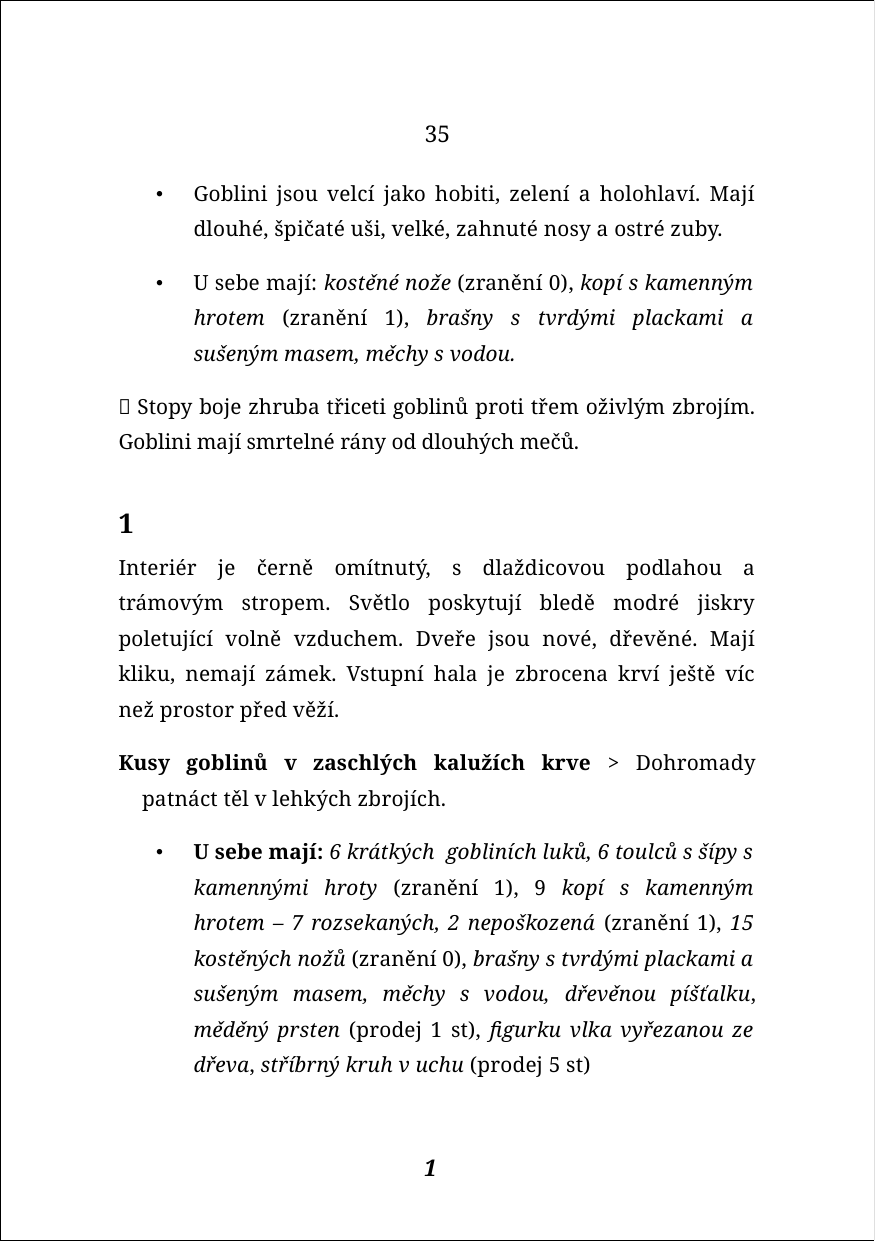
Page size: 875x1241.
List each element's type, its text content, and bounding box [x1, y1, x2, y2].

subtitle 1 [118, 504, 756, 541]
text Interiér je černě omítnutý, s dlaždicovou podlahou a trámovým stropem. Světlo poskytují bledě modré jiskry poletující volně vzduchem. Dveře jsou nové, dřevěné. Mají kliku, nemají zámek. Vstupní hala je zbrocena krví ještě víc než prostor před věží. [118, 553, 756, 723]
list U sebe mají: kostěné nože (zranění 0), kopí s kamenným hrotem (zranění 1), brašny s tvrdými plackami a sušeným masem, měchy s vodou. [156, 268, 756, 367]
text 👣 Stopy boje zhruba třiceti goblinů proti třem oživlým zbrojím. Goblini mají smrtelné rány od dlouhých mečů. [118, 392, 756, 456]
text Kusy goblinů v zaschlých kalužích krve > Dohromady patnáct těl v lehkých zbrojích. [118, 748, 756, 812]
list Goblini jsou velcí jako hobiti, zelení a holohlaví. Mají dlouhé, špičaté uši, velké, zahnuté nosy a ostré zuby. [156, 179, 756, 243]
list U sebe mají: 6 krátkých gobliních luků, 6 toulců s šípy s kamennými hroty (zranění 1), 9 kopí s kamenným hrotem – 7 rozsekaných, 2 nepoškozená (zranění 1), 15 kostěných nožů (zranění 0), brašny s tvrdými plackami a sušeným masem, měchy s vodou, dřevěnou píšťalku, měděný prsten (prodej 1 st), figurku vlka vyřezanou ze dřeva, stříbrný kruh v uchu (prodej 5 st) [156, 837, 756, 1079]
